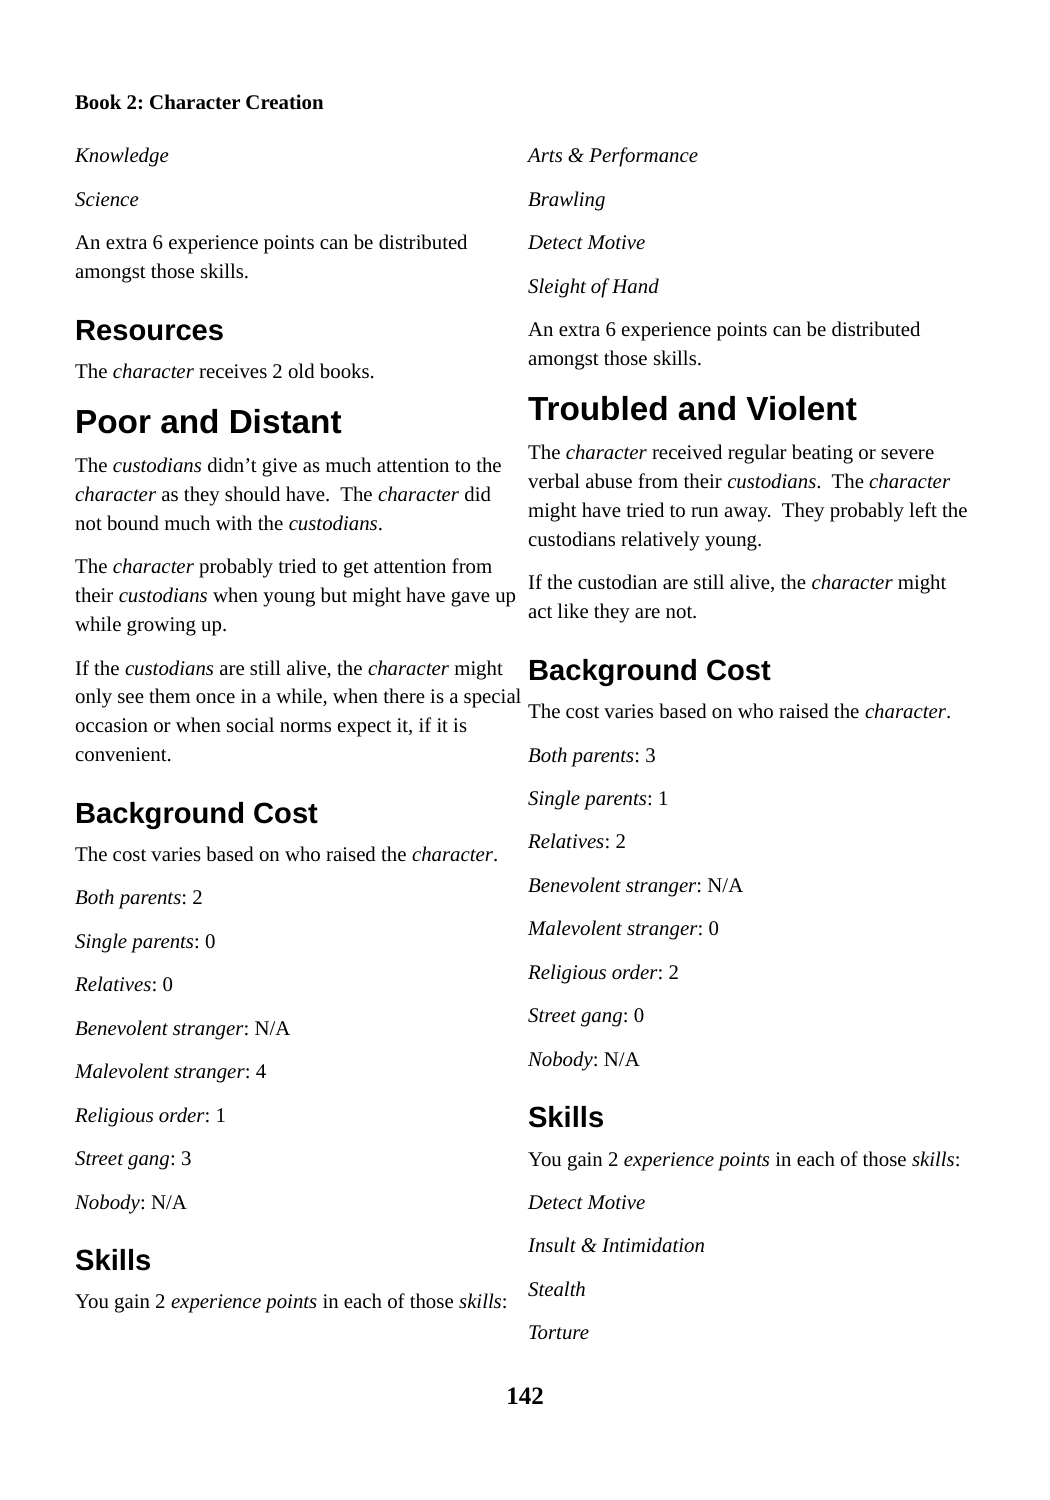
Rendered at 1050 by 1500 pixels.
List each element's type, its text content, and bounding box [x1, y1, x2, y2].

text Both parents: 2 [75, 886, 522, 909]
text If the custodian are still alive, the character might act like they are not. [528, 570, 975, 623]
subtitle Troubled and Violent [528, 389, 975, 428]
text Arts & Performance [528, 143, 975, 167]
text The custodians didn’t give as much attention to the character as they should have. The character did not bound much with the custodians. [75, 453, 522, 535]
text Benevolent stranger: N/A [75, 1016, 522, 1040]
text Brawling [528, 187, 975, 211]
subtitle Skills [75, 1243, 522, 1277]
text If the custodians are still alive, the character might only see them once in a while, when there is a special occasion or when social norms expect it, if it is convenient. [75, 656, 522, 766]
text Relatives: 2 [528, 829, 975, 853]
subtitle Poor and Distant [75, 402, 522, 441]
text Benevolent stranger: N/A [528, 873, 975, 897]
text Detect Motive [528, 230, 975, 254]
subtitle Background Cost [528, 653, 975, 687]
text The character receives 2 old books. [75, 359, 522, 383]
text Malevolent stranger: 0 [528, 916, 975, 940]
text Street gang: 0 [528, 1003, 975, 1027]
text Torture [528, 1320, 975, 1344]
text Religious order: 2 [528, 960, 975, 984]
text Relatives: 0 [75, 972, 522, 996]
text You gain 2 experience points in each of those skills: [528, 1146, 975, 1171]
text Insult & Intimidation [528, 1233, 975, 1257]
text Science [75, 187, 522, 211]
text Knowledge [75, 143, 522, 167]
text Nobody: N/A [528, 1047, 975, 1071]
text An extra 6 experience points can be distributed amongst those skills. [75, 230, 522, 283]
text An extra 6 experience points can be distributed amongst those skills. [528, 317, 975, 370]
subtitle Skills [528, 1100, 975, 1134]
text The character probably tried to get attention from their custodians when young but might have gave up while growing up. [75, 554, 522, 636]
text You gain 2 experience points in each of those skills: [75, 1289, 522, 1313]
text Religious order: 1 [75, 1103, 522, 1127]
subtitle Resources [75, 313, 522, 346]
text Street gang: 3 [75, 1146, 522, 1170]
text The cost varies based on who raised the character. [75, 842, 522, 866]
text Stealth [528, 1277, 975, 1301]
text The cost varies based on who raised the character. [528, 699, 975, 723]
text Malevolent stranger: 4 [75, 1059, 522, 1083]
text The character received regular beating or severe verbal abuse from their custodians. The character might have tried to run away. They probably left the custodians relatively young. [528, 440, 975, 551]
text Both parents: 3 [528, 742, 975, 767]
text Sleight of Hand [528, 274, 975, 298]
text Single parents: 0 [75, 929, 522, 953]
subtitle Background Cost [75, 796, 522, 829]
text Single parents: 1 [528, 786, 975, 810]
text Detect Motive [528, 1190, 975, 1214]
text Nobody: N/A [75, 1189, 522, 1214]
